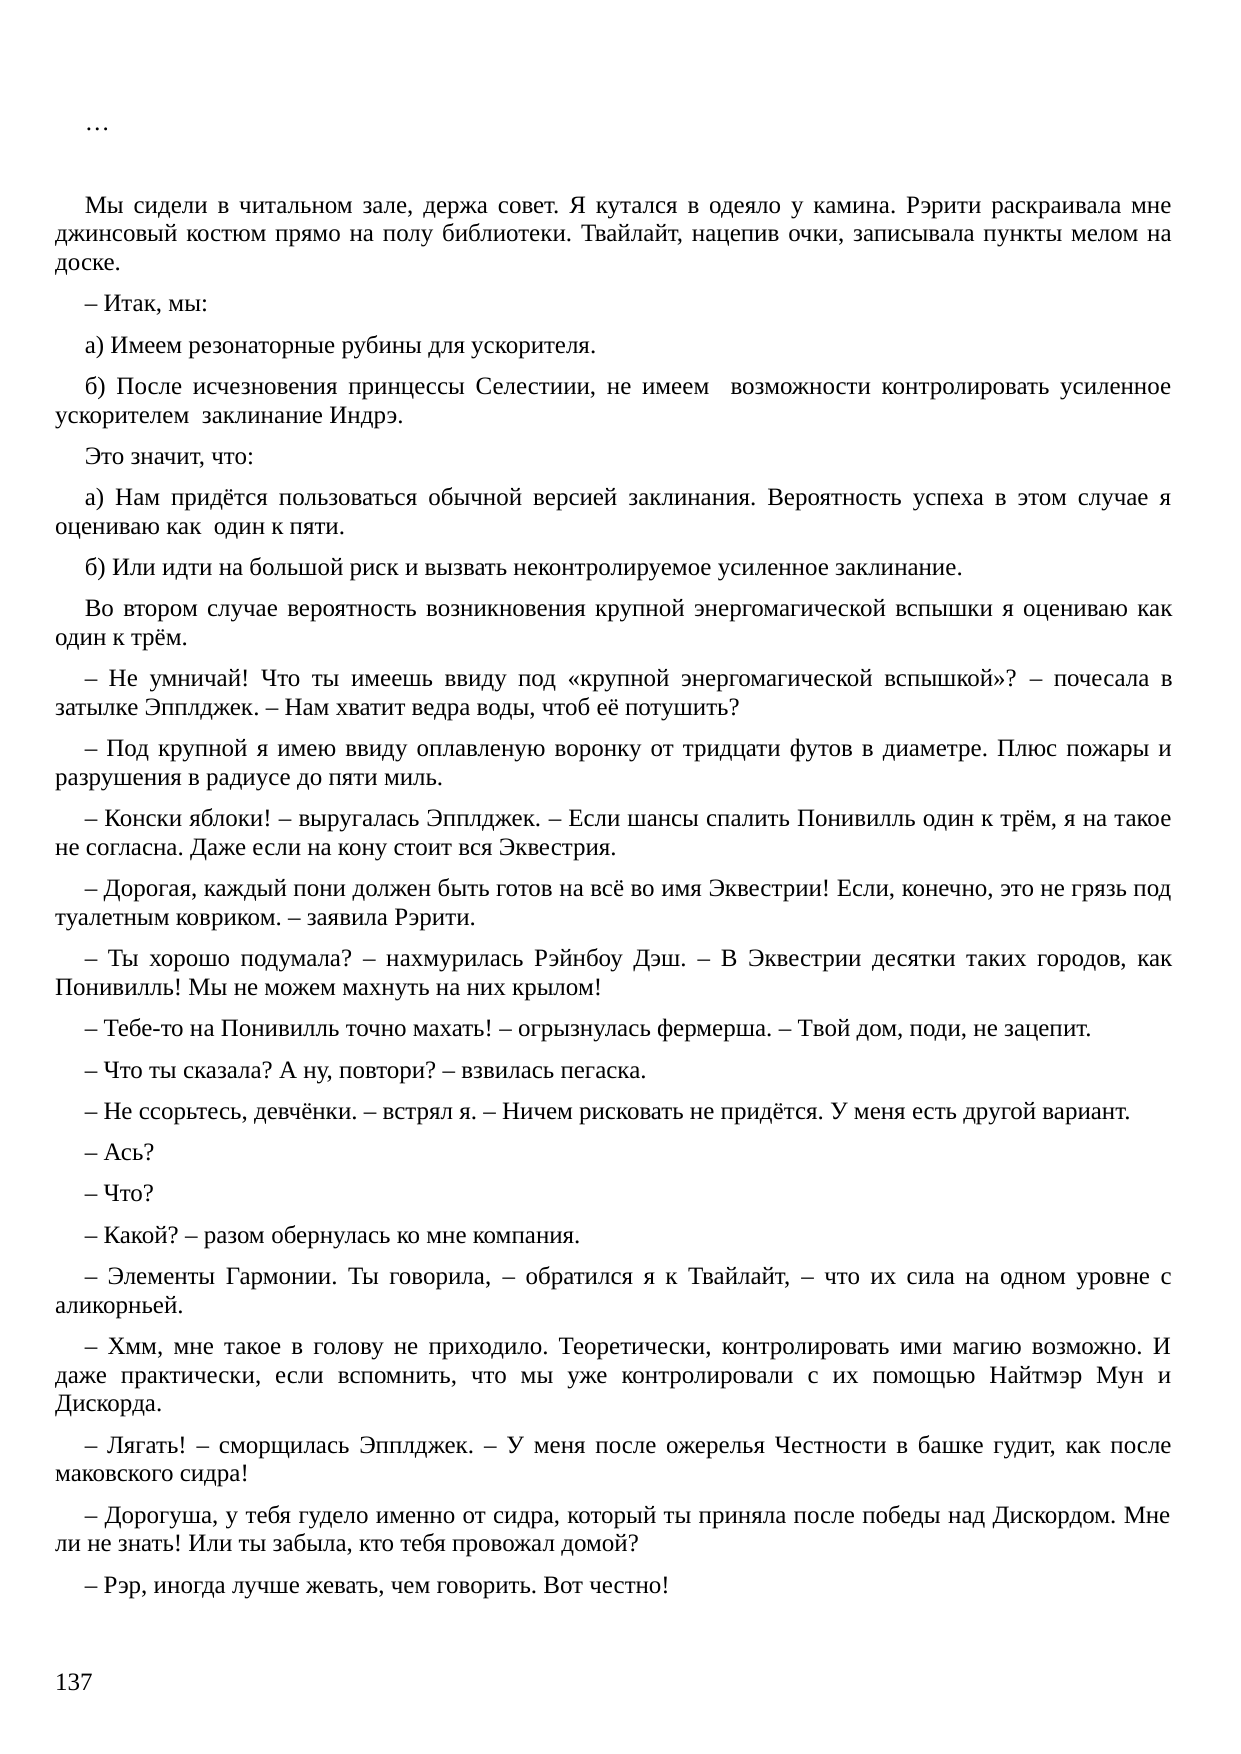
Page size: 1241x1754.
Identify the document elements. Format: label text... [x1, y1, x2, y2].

text а) Нам придётся пользоваться обычной версией заклинания. Вероятность успеха в этом случае я оцениваю как один к пяти. [55, 482, 1173, 540]
text – Тебе-то на Понивилль точно махать! – огрызнулась фермерша. – Твой дом, поди, не зацепит. [55, 1013, 1173, 1042]
text – Под крупной я имею ввиду оплавленую воронку от тридцати футов в диаметре. Плюс пожары и разрушения в радиусе до пяти миль. [55, 733, 1173, 791]
text … [55, 107, 1173, 136]
text – Дорогуша, у тебя гудело именно от сидра, который ты приняла после победы над Дискордом. Мне ли не знать! Или ты забыла, кто тебя провожал домой? [55, 1500, 1173, 1557]
text – Дорогая, каждый пони должен быть готов на всё во имя Эквестрии! Если, конечно, это не грязь под туалетным ковриком. – заявила Рэрити. [55, 873, 1173, 931]
text Во втором случае вероятность возникновения крупной энергомагической вспышки я оцениваю как один к трём. [55, 593, 1173, 651]
text – Что? [55, 1178, 1173, 1207]
text – Итак, мы: [55, 288, 1173, 317]
text а) Имеем резонаторные рубины для ускорителя. [55, 330, 1173, 358]
text – Рэр, иногда лучше жевать, чем говорить. Вот честно! [55, 1570, 1173, 1598]
text – Ась? [55, 1137, 1173, 1166]
text – Элементы Гармонии. Ты говорила, – обратился я к Твайлайт, – что их сила на одном уровне с аликорньей. [55, 1261, 1173, 1318]
text б) После исчезновения принцессы Селестиии, не имеем возможности контролировать усиленное ускорителем заклинание Индрэ. [55, 371, 1173, 428]
text – Какой? – разом обернулась ко мне компания. [55, 1220, 1173, 1248]
text – Что ты сказала? А ну, повтори? – взвилась пегаска. [55, 1055, 1173, 1083]
text – Ты хорошо подумала? – нахмурилась Рэйнбоу Дэш. – В Эквестрии десятки таких городов, как Понивилль! Мы не можем махнуть на них крылом! [55, 943, 1173, 1001]
text – Лягать! – сморщилась Эпплджек. – У меня после ожерелья Честности в башке гудит, как после маковского сидра! [55, 1430, 1173, 1487]
text – Конски яблоки! – выругалась Эпплджек. – Если шансы спалить Понивилль один к трём, я на такое не согласна. Даже если на кону стоит вся Эквестрия. [55, 803, 1173, 861]
text – Хмм, мне такое в голову не приходило. Теоретически, контролировать ими магию возможно. И даже практически, если вспомнить, что мы уже контролировали с их помощью Найтмэр Мун и Дискорда. [55, 1331, 1173, 1417]
text Это значит, что: [55, 441, 1173, 470]
text – Не умничай! Что ты имеешь ввиду под «крупной энергомагической вспышкой»? – почесала в затылке Эпплджек. – Нам хватит ведра воды, чтоб её потушить? [55, 663, 1173, 721]
text б) Или идти на большой риск и вызвать неконтролируемое усиленное заклинание. [55, 552, 1173, 581]
text Мы сидели в читальном зале, держа совет. Я кутался в одеяло у камина. Рэрити раскраивала мне джинсовый костюм прямо на полу библиотеки. Твайлайт, нацепив очки, записывала пункты мелом на доске. [55, 190, 1173, 276]
text – Не ссорьтесь, девчёнки. – встрял я. – Ничем рисковать не придётся. У меня есть другой вариант. [55, 1096, 1173, 1125]
